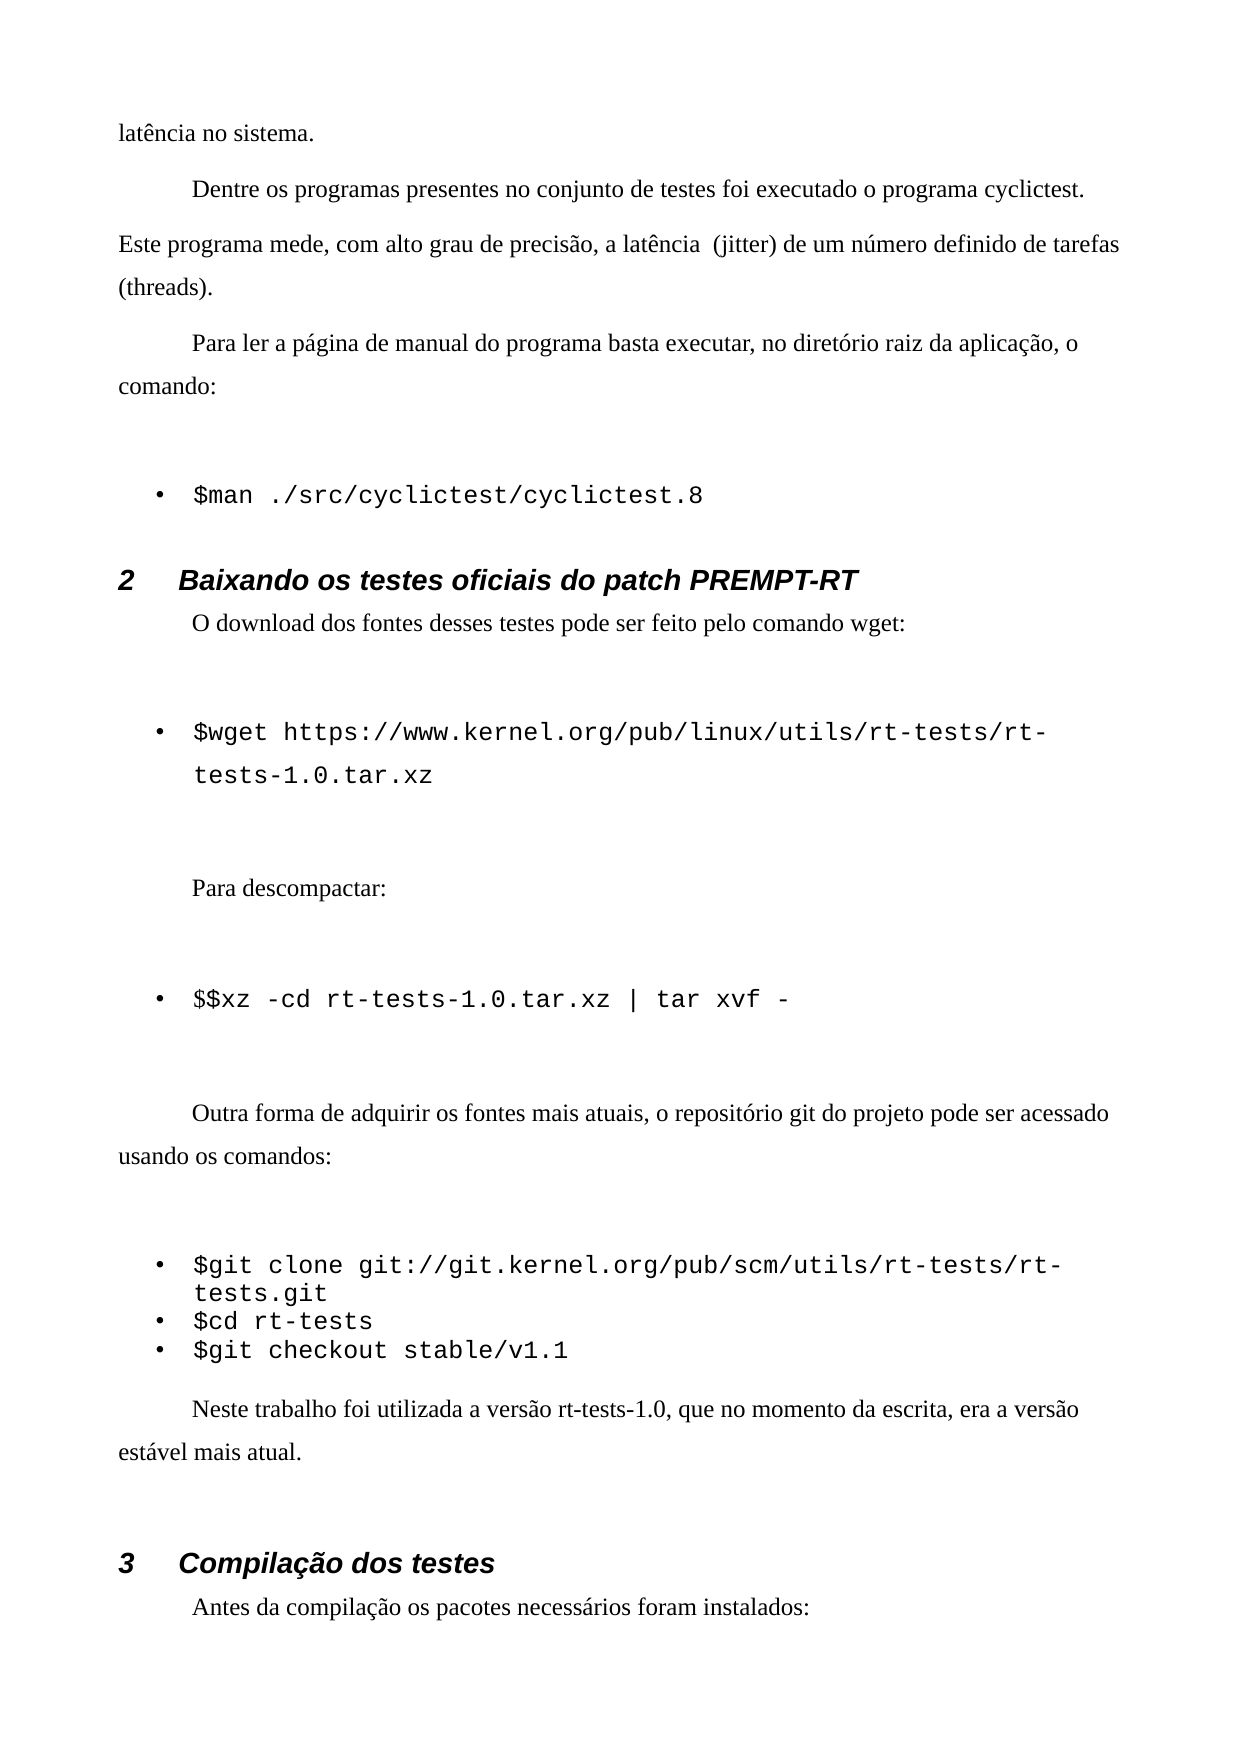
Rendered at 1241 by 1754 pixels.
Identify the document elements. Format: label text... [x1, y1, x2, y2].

subtitle Compilação dos testes [118, 1546, 1122, 1579]
text Este programa mede, com alto grau de precisão, a latência (jitter) de um número definido de tarefas (threads). [118, 229, 1122, 301]
text Neste trabalho foi utilizada a versão rt-tests-1.0, que no momento da escrita, era a versão estável mais atual. [118, 1394, 1122, 1466]
text O download dos fontes desses testes pode ser feito pelo comando wget: [118, 608, 1122, 637]
text Outra forma de adquirir os fontes mais atuais, o repositório git do projeto pode ser acessado usando os comandos: [118, 1098, 1122, 1170]
list $git checkout stable/v1.1 [156, 1337, 1122, 1366]
text Para ler a página de manual do programa basta executar, no diretório raiz da aplicação, o comando: [118, 328, 1122, 400]
list $wget https://www.kernel.org/pub/linux/utils/rt-tests/rt-tests-1.0.tar.xz [156, 720, 1122, 791]
list $man ./src/cyclictest/cyclictest.8 [156, 482, 1122, 511]
subtitle Baixando os testes oficiais do patch PREMPT-RT [118, 562, 1122, 596]
list $cd rt-tests [156, 1309, 1122, 1337]
text Antes da compilação os pacotes necessários foram instalados: [118, 1592, 1122, 1621]
list $git clone git://git.kernel.org/pub/scm/utils/rt-tests/rt-tests.git [156, 1252, 1122, 1309]
list $$xz -cd rt-tests-1.0.tar.xz | tar xvf - [156, 984, 1122, 1015]
text Dentre os programas presentes no conjunto de testes foi executado o programa cyclictest. [118, 174, 1122, 202]
text Para descompactar: [118, 873, 1122, 902]
text latência no sistema. [118, 118, 1122, 147]
